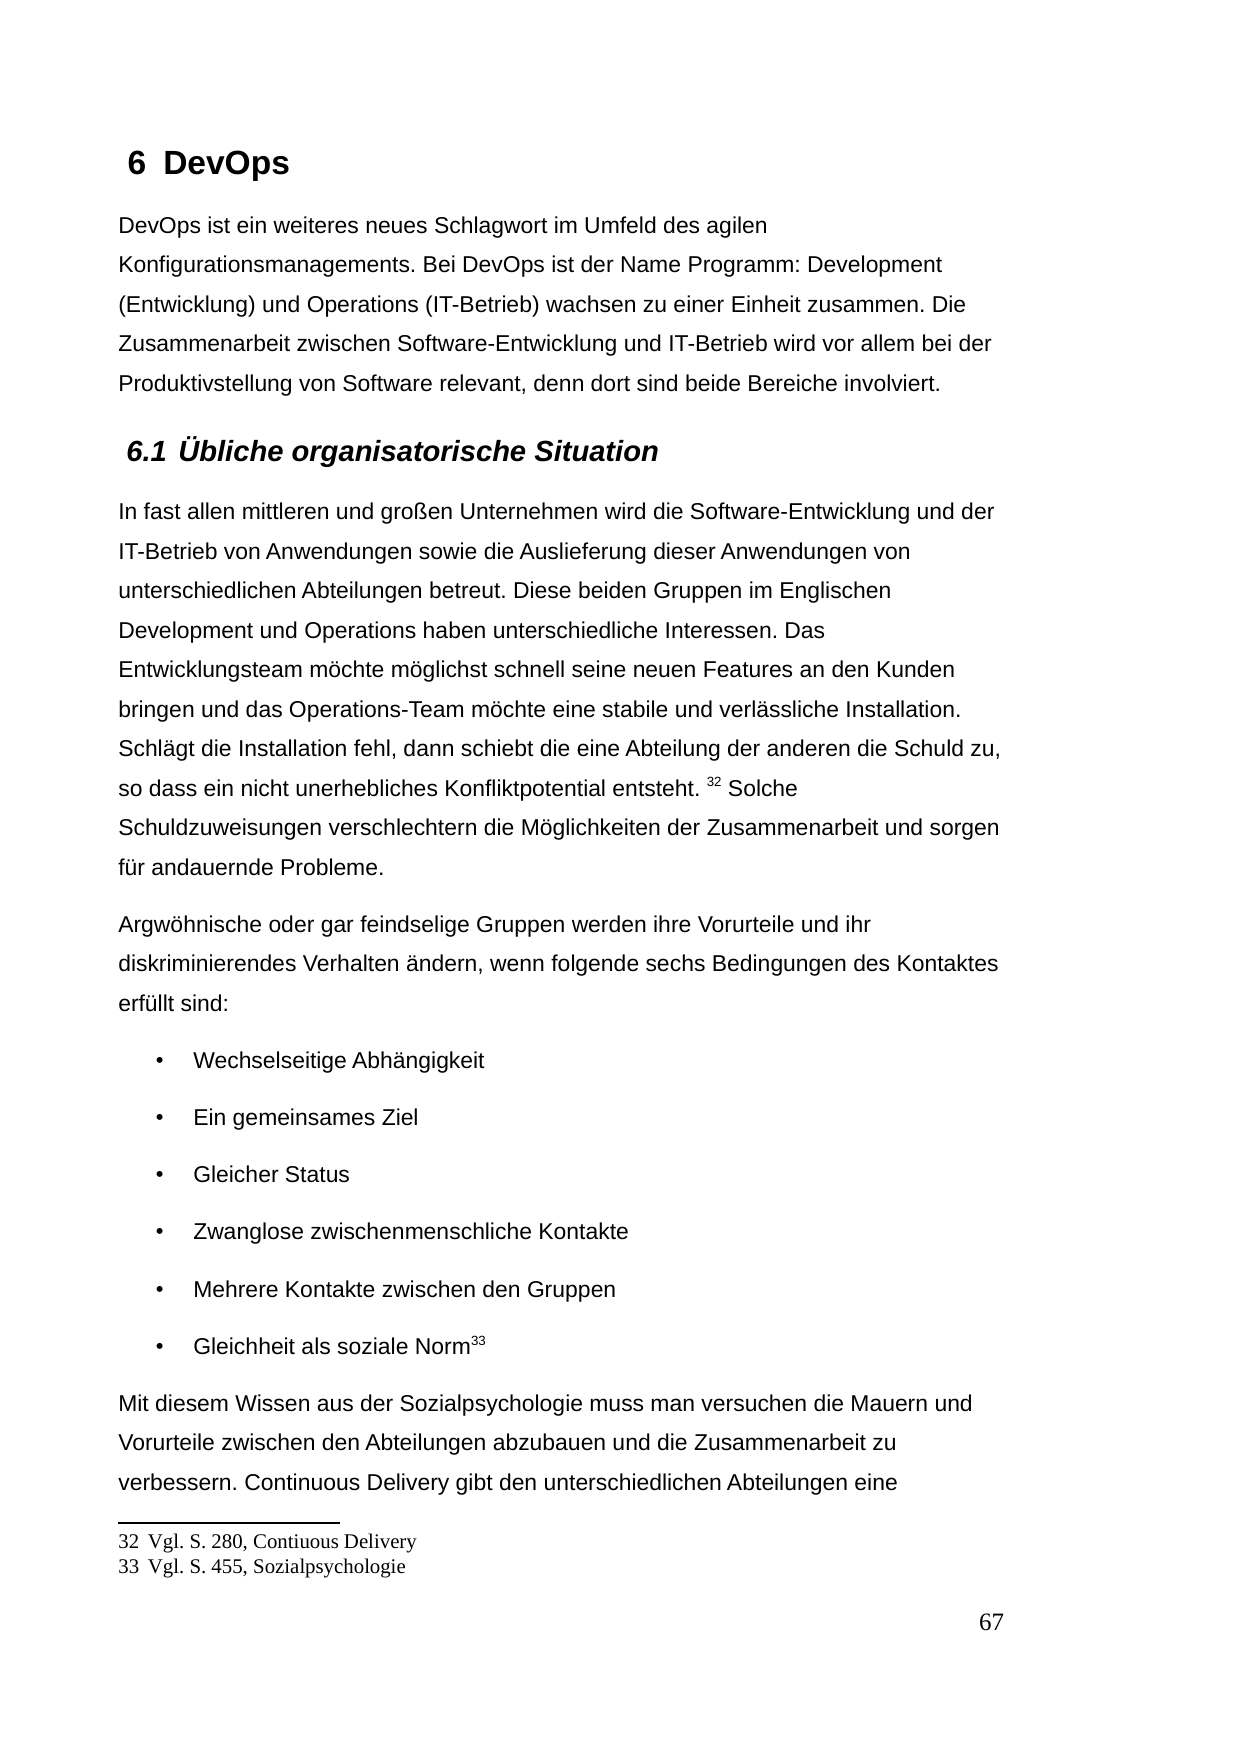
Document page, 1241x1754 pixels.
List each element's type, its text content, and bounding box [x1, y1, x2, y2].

list Vgl. S. 455, Sozialpsychologie [118, 1553, 1004, 1578]
text DevOps ist ein weiteres neues Schlagwort im Umfeld des agilen Konfigurationsmanagements. Bei DevOps ist der Name Programm: Development (Entwicklung) und Operations (IT-Betrieb) wachsen zu einer Einheit zusammen. Die Zusammenarbeit zwischen Software-Entwicklung und IT-Betrieb wird vor allem bei der Produktivstellung von Software relevant, denn dort sind beide Bereiche involviert. [118, 212, 1004, 396]
list Wechselseitige Abhängigkeit [156, 1047, 1004, 1073]
list Gleicher Status [156, 1161, 1004, 1187]
text Vgl. S. 280, Contiuous Delivery [118, 1529, 1004, 1553]
list Ein gemeinsames Ziel [156, 1104, 1004, 1130]
list Mehrere Kontakte zwischen den Gruppen [156, 1276, 1004, 1302]
text In fast allen mittleren und großen Unternehmen wird die Software-Entwicklung und der IT-Betrieb von Anwendungen sowie die Auslieferung dieser Anwendungen von unterschiedlichen Abteilungen betreut. Diese beiden Gruppen im Englischen Development und Operations haben unterschiedliche Interessen. Das Entwicklungsteam möchte möglichst schnell seine neuen Features an den Kunden bringen und das Operations-Team möchte eine stabile und verlässliche Installation. Schlägt die Installation fehl, dann schiebt die eine Abteilung der anderen die Schuld zu, so dass ein nicht unerhebliches Konfliktpotential entsteht. Solche Schuldzuweisungen verschlechtern die Möglichkeiten der Zusammenarbeit und sorgen für andauernde Probleme. [118, 498, 1004, 880]
subtitle DevOps [118, 143, 1004, 182]
list Gleichheit als soziale Norm [156, 1333, 1004, 1359]
subtitle Übliche organisatorische Situation [118, 434, 1004, 468]
text Mit diesem Wissen aus der Sozialpsychologie muss man versuchen die Mauern und Vorurteile zwischen den Abteilungen abzubauen und die Zusammenarbeit zu verbessern. Continuous Delivery gibt den unterschiedlichen Abteilungen eine [118, 1390, 1004, 1495]
list Zwanglose zwischenmenschliche Kontakte [156, 1218, 1004, 1245]
text Argwöhnische oder gar feindselige Gruppen werden ihre Vorurteile und ihr diskriminierendes Verhalten ändern, wenn folgende sechs Bedingungen des Kontaktes erfüllt sind: [118, 911, 1004, 1016]
